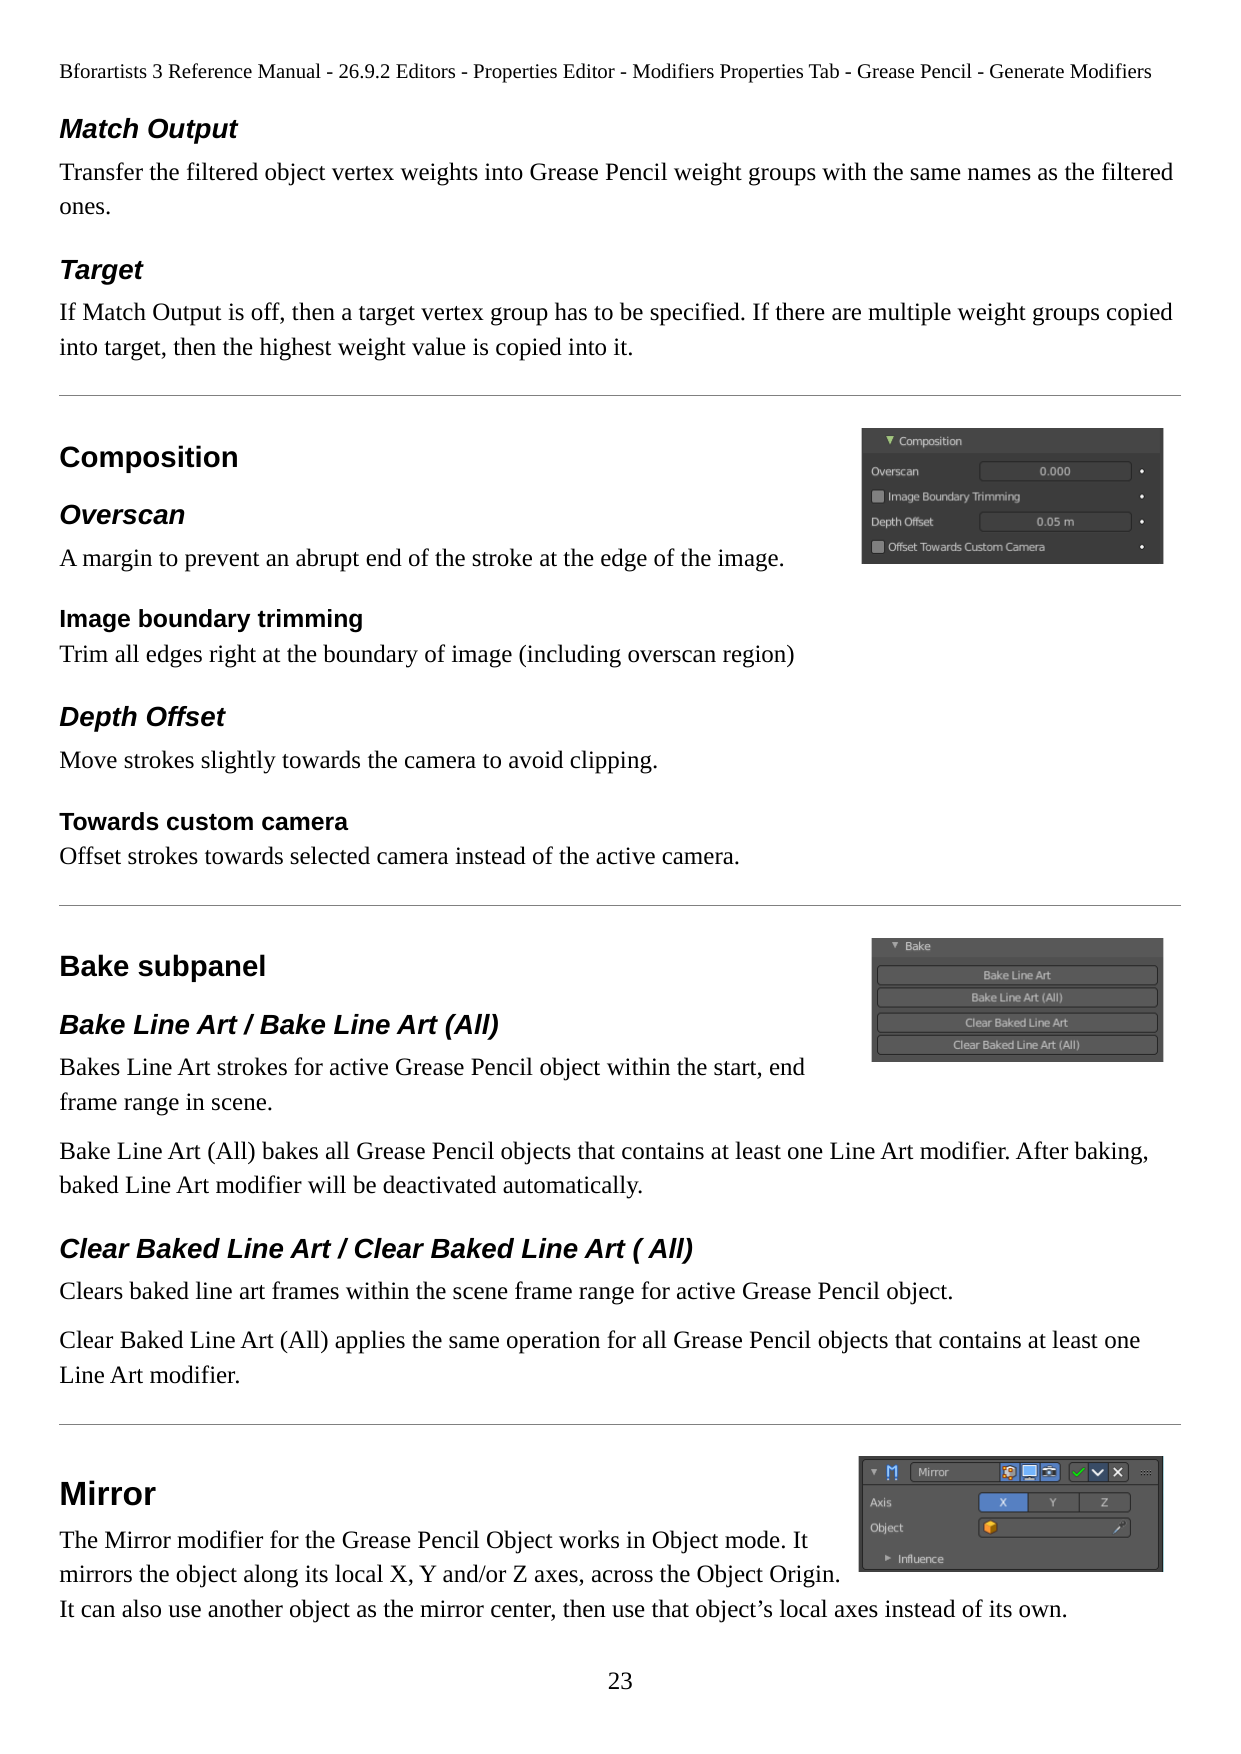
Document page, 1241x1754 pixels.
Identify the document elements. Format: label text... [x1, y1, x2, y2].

text Transfer the filtered object vertex weights into Grease Pencil weight groups with the same names as the filtered ones. [59, 157, 1181, 220]
subtitle Match Output [59, 113, 1181, 144]
subtitle Depth Offset [59, 701, 1181, 733]
subtitle Image boundary trimming [59, 604, 1181, 633]
subtitle Target [59, 253, 1181, 285]
subtitle Overscan [59, 498, 861, 530]
picture [871, 938, 1164, 1062]
subtitle Composition [59, 440, 861, 473]
picture [858, 1456, 1164, 1572]
subtitle [1164, 498, 1181, 530]
text Bake Line Art (All) bakes all Grease Pencil objects that contains at least one Line Art modifier. After baking, baked Line Art modifier will be deactivated automatically. [59, 1136, 1181, 1199]
text Clears baked line art frames within the scene frame range for active Grease Pencil object. [59, 1276, 1181, 1305]
subtitle [1164, 949, 1181, 983]
subtitle [1164, 440, 1181, 473]
subtitle Clear Baked Line Art / Clear Baked Line Art ( All) [59, 1232, 1181, 1264]
subtitle Towards custom camera [59, 807, 1181, 835]
picture [861, 428, 1164, 564]
text Offset strokes towards selected camera instead of the active camera. [59, 841, 1181, 870]
subtitle Mirror [59, 1474, 858, 1513]
text The Mirror modifier for the Grease Pencil Object works in Object mode. It mirrors the object along its local X, Y and/or Z axes, across the Object Origin. It can also use another object as the mirror center, then use that object’s local axes instead of its own. [59, 1525, 1181, 1623]
text Trim all edges right at the boundary of image (including overscan region) [59, 639, 1181, 668]
text Clear Baked Line Art (All) applies the same operation for all Grease Pencil objects that contains at least one Line Art modifier. [59, 1325, 1181, 1389]
subtitle Bake subpanel [59, 949, 871, 983]
subtitle [1164, 1474, 1181, 1513]
text Bakes Line Art strokes for active Grease Pencil object within the start, end frame range in scene. [59, 1052, 1181, 1116]
text If Match Output is off, then a target vertex group has to be specified. If there are multiple weight groups copied into target, then the highest weight value is copied into it. [59, 297, 1181, 361]
text A margin to prevent an abrupt end of the stroke at the edge of the image. [59, 543, 1181, 572]
subtitle Bake Line Art / Bake Line Art (All) [59, 1008, 871, 1040]
text Move strokes slightly towards the camera to avoid clipping. [59, 745, 1181, 774]
